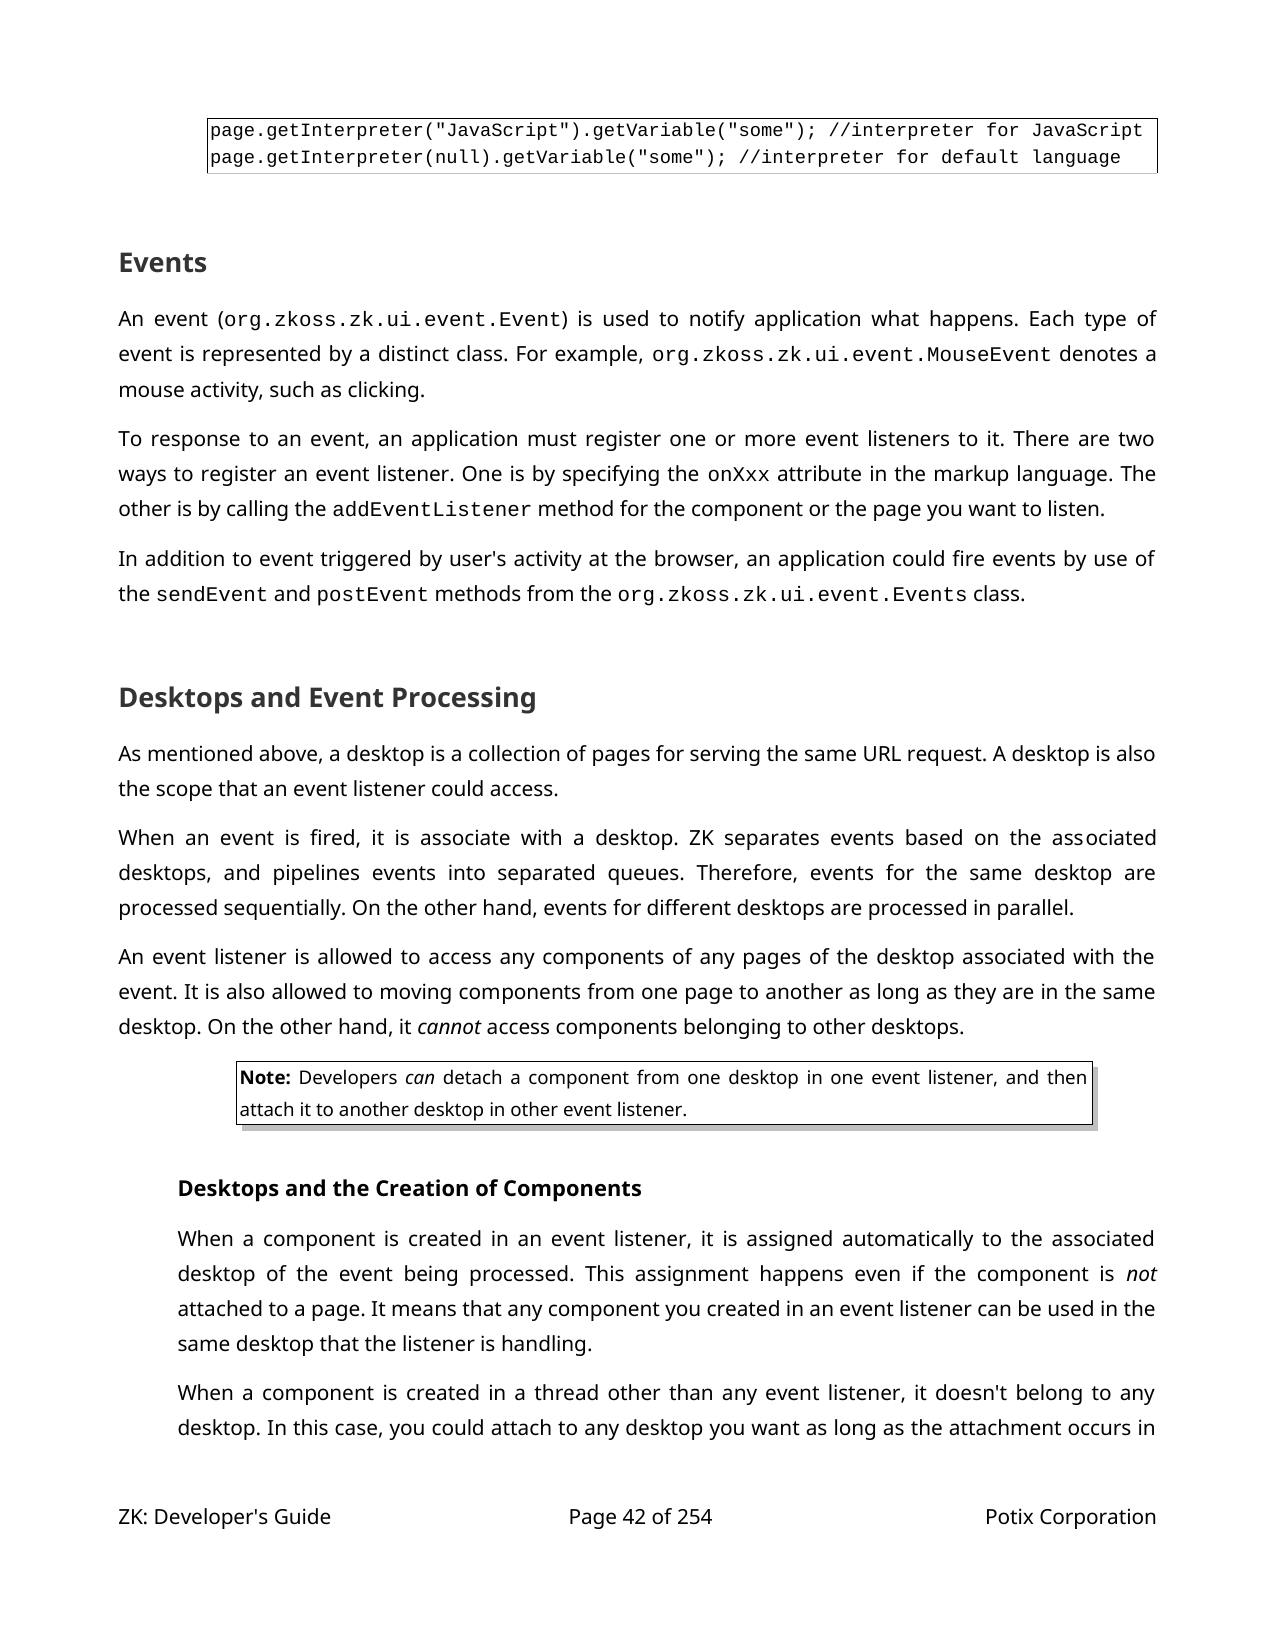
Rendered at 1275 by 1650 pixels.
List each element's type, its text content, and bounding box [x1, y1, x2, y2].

subtitle Desktops and the Creation of Components [177, 1173, 1157, 1203]
subtitle Desktops and Event Processing [118, 678, 1157, 715]
text An event (org.zkoss.zk.ui.event.Event) is used to notify application what happens. Each type of event is represented by a distinct class. For example, org.zkoss.zk.ui.event.MouseEvent denotes a mouse activity, such as clicking. [118, 304, 1157, 403]
text As mentioned above, a desktop is a collection of pages for serving the same URL request. A desktop is also the scope that an event listener could access. [118, 739, 1157, 802]
text When a component is created in an event listener, it is assigned automatically to the associated desktop of the event being processed. This assignment happens even if the component is not attached to a page. It means that any component you created in an event listener can be used in the same desktop that the listener is handling. [177, 1224, 1157, 1358]
text page.getInterpreter("JavaScript").getVariable("some"); //interpreter for JavaScript [208, 119, 1157, 142]
text When a component is created in a thread other than any event listener, it doesn't belong to any desktop. In this case, you could attach to any desktop you want as long as the attachment occurs in [177, 1378, 1157, 1442]
text In addition to event triggered by user's activity at the browser, an application could fire events by use of the sendEvent and postEvent methods from the org.zkoss.zk.ui.event.Events class. [118, 544, 1157, 607]
text To response to an event, an application must register one or more event listeners to it. There are two ways to register an event listener. One is by specifying the onXxx attribute in the markup language. The other is by calling the addEventListener method for the component or the page you want to listen. [118, 424, 1157, 523]
text When an event is fired, it is associate with a desktop. ZK separates events based on the associated desktops, and pipelines events into separated queues. Therefore, events for the same desktop are processed sequentially. On the other hand, events for different desktops are processed in parallel. [118, 823, 1157, 921]
subtitle Events [118, 243, 1157, 280]
text Note: Developers can detach a component from one desktop in one event listener, and then attach it to another desktop in other event listener. [237, 1062, 1092, 1124]
text An event listener is allowed to access any components of any pages of the desktop associated with the event. It is also allowed to moving components from one page to another as long as they are in the same desktop. On the other hand, it cannot access components belonging to other desktops. [118, 942, 1157, 1041]
text page.getInterpreter(null).getVariable("some"); //interpreter for default language [208, 145, 1157, 173]
